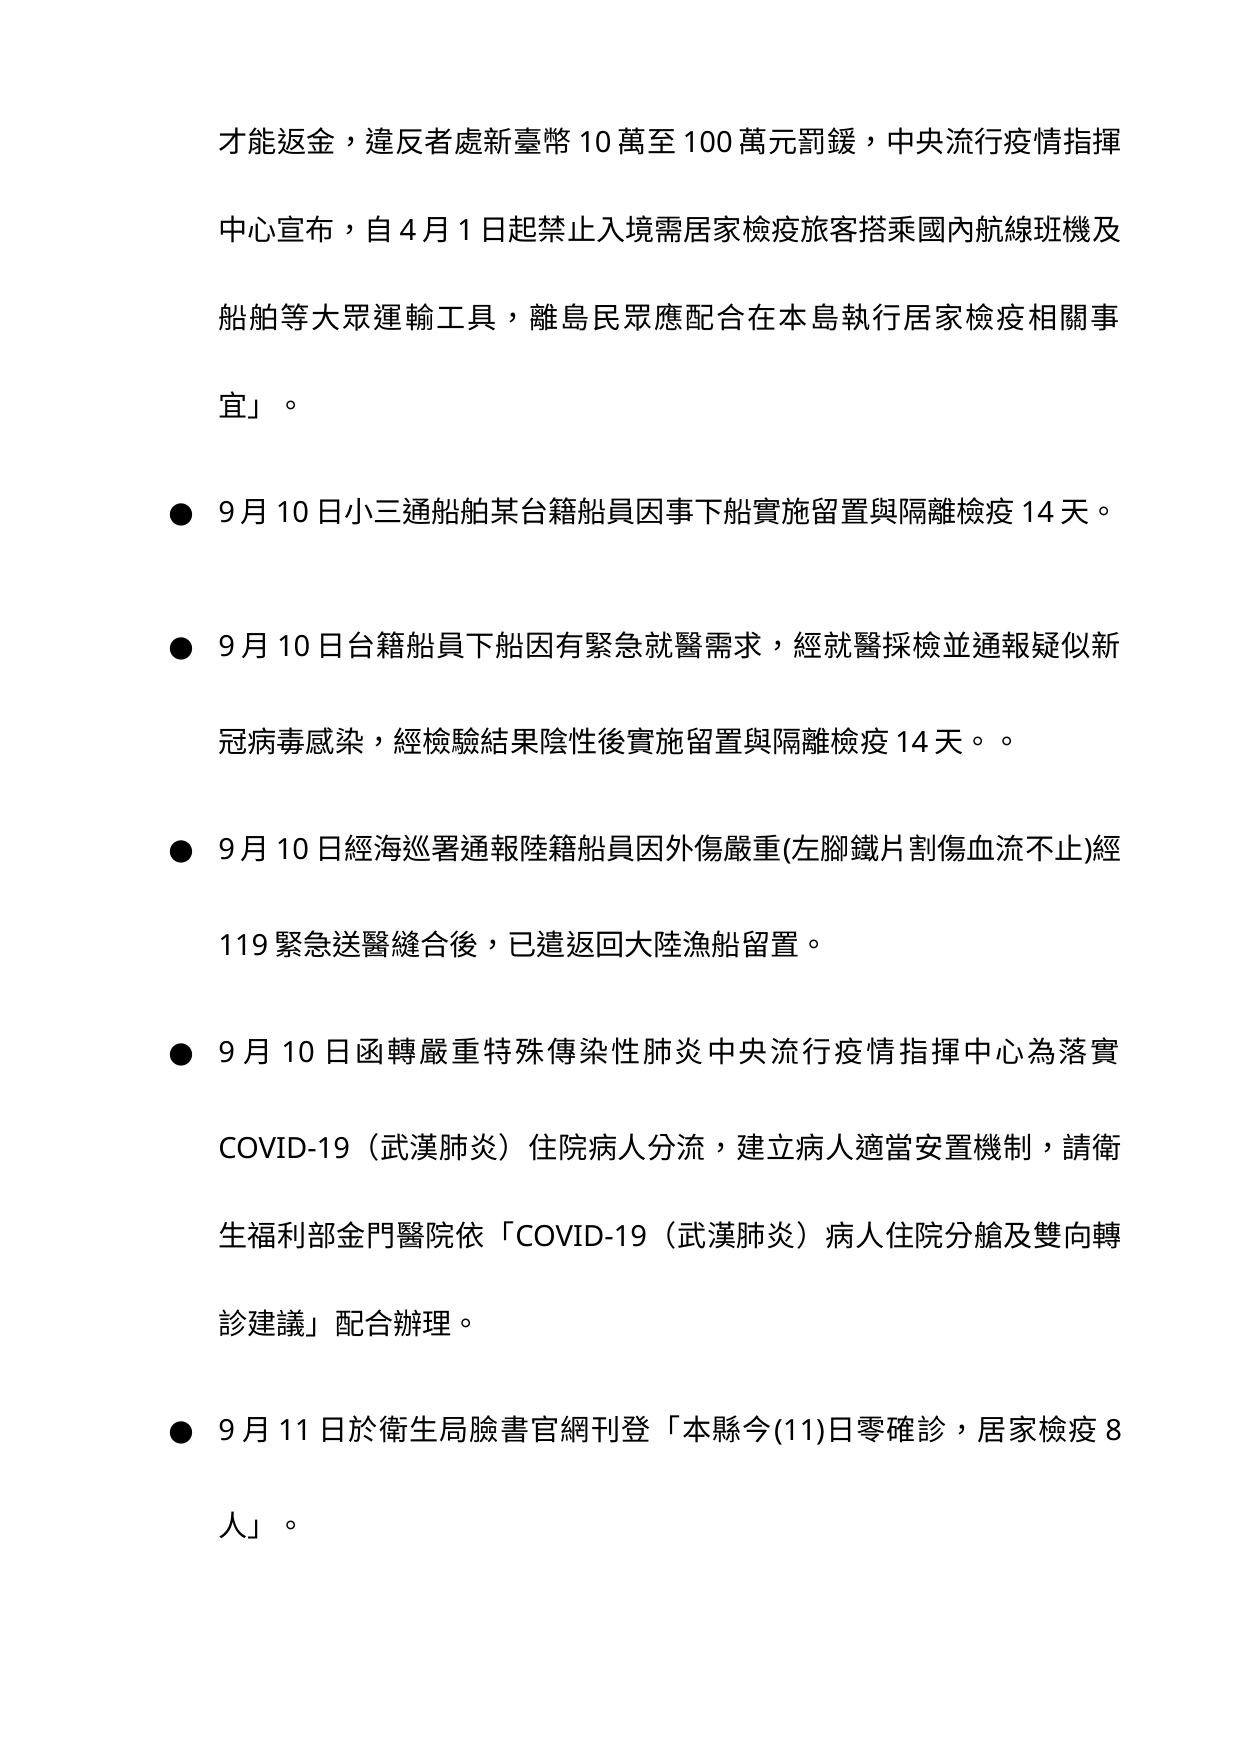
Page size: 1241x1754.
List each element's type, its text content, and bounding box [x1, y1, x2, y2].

list 9月10日小三通船舶某台籍船員因事下船實施留置與隔離檢疫14天。 [168, 479, 1122, 539]
list 才能返金，違反者處新臺幣10萬至100萬元罰鍰，中央流行疫情指揮中心宣布，自4月1日起禁止入境需居家檢疫旅客搭乘國內航線班機及船舶等大眾運輸工具，離島民眾應配合在本島執行居家檢疫相關事宜」。 [168, 118, 1122, 424]
list 9月10日經海巡署通報陸籍船員因外傷嚴重(左腳鐵片割傷血流不止)經119緊急送醫縫合後，已遣返回大陸漁船留置。 [168, 816, 1122, 964]
list 9月10日函轉嚴重特殊傳染性肺炎中央流行疫情指揮中心為落實 COVID-19（武漢肺炎）住院病人分流，建立病人適當安置機制，請衛生福利部金門醫院依「COVID-19（武漢肺炎）病人住院分艙及雙向轉診建議」配合辦理。 [168, 1019, 1122, 1343]
list 9月10日台籍船員下船因有緊急就醫需求，經就醫採檢並通報疑似新冠病毒感染，經檢驗結果陰性後實施留置與隔離檢疫14天。。 [168, 613, 1122, 761]
list 9月11日於衛生局臉書官網刊登「本縣今(11)日零確診，居家檢疫8人」。 [168, 1398, 1122, 1545]
